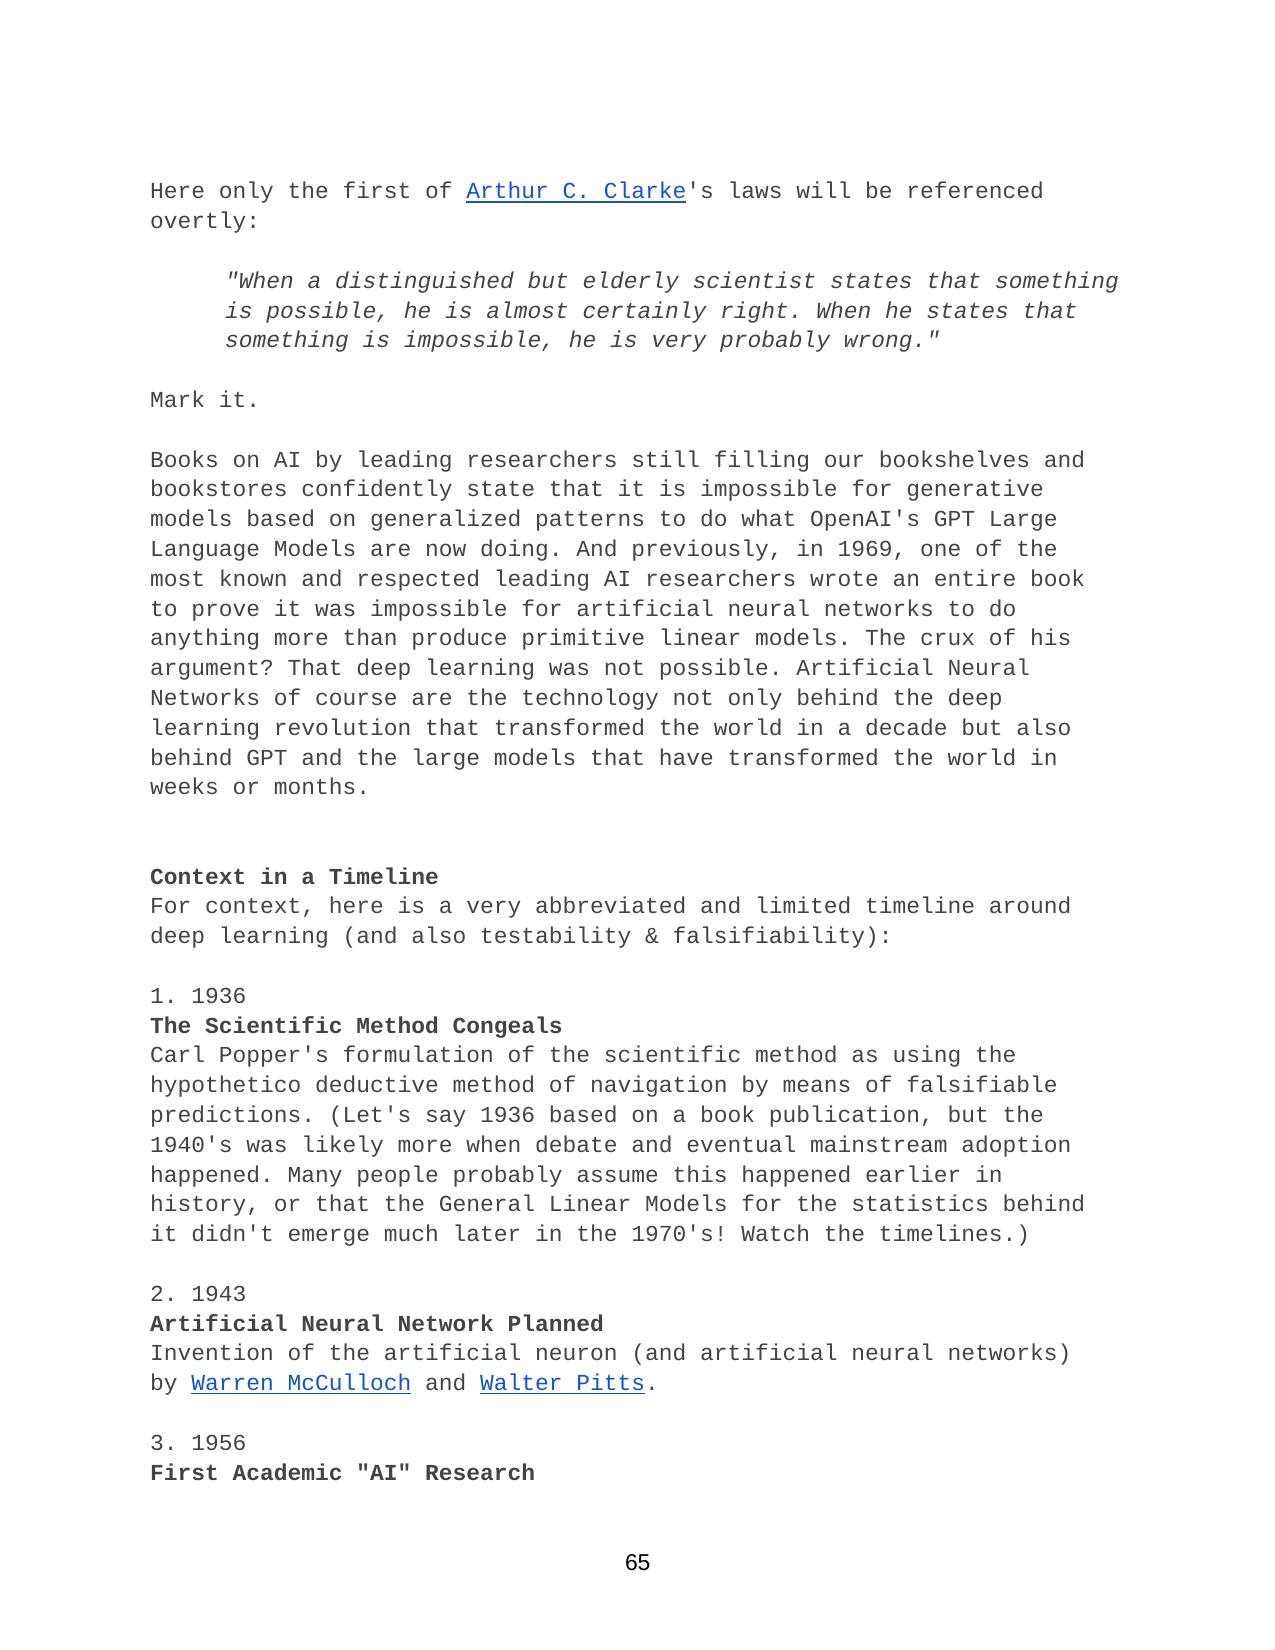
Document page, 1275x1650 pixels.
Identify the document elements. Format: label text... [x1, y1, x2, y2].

text Artificial Neural Network Planned [150, 1312, 1125, 1338]
text Mark it. [150, 388, 1125, 414]
text Invention of the artificial neuron (and artificial neural networks) [150, 1342, 1125, 1368]
text Context in a Timeline [150, 865, 1125, 891]
text by Warren McCulloch and Walter Pitts. [150, 1371, 1125, 1397]
text Carl Popper's formulation of the scientific method as using the hypothetico deductive method of navigation by means of falsifiable predictions. (Let's say 1936 based on a book publication, but the 1940's was likely more when debate and eventual mainstream adoption happened. Many people probably assume this happened earlier in history, or that the General Linear Models for the statistics behind it didn't emerge much later in the 1970's! Watch the timelines.) [150, 1044, 1125, 1248]
text The Scientific Method Congeals [150, 1014, 1125, 1040]
text 1. 1936 [150, 984, 1125, 1010]
text 3. 1956 [150, 1431, 1125, 1457]
text "When a distinguished but elderly scientist states that something is possible, he is almost certainly right. When he states that something is impossible, he is very probably wrong." [225, 269, 1125, 355]
text First Academic "AI" Research [150, 1461, 1125, 1487]
text 2. 1943 [150, 1282, 1125, 1308]
text For context, here is a very abbreviated and limited timeline around deep learning (and also testability & falsifiability): [150, 895, 1125, 951]
text Here only the first of Arthur C. Clarke's laws will be referenced overtly: [150, 180, 1125, 236]
text Books on AI by leading researchers still filling our bookshelves and bookstores confidently state that it is impossible for generative models based on generalized patterns to do what OpenAI's GPT Large Language Models are now doing. And previously, in 1969, one of the most known and respected leading AI researchers wrote an entire book to prove it was impossible for artificial neural networks to do anything more than produce primitive linear models. The crux of his argument? That deep learning was not possible. Artificial Neural Networks of course are the technology not only behind the deep learning revolution that transformed the world in a decade but also behind GPT and the large models that have transformed the world in weeks or months. [150, 448, 1125, 802]
